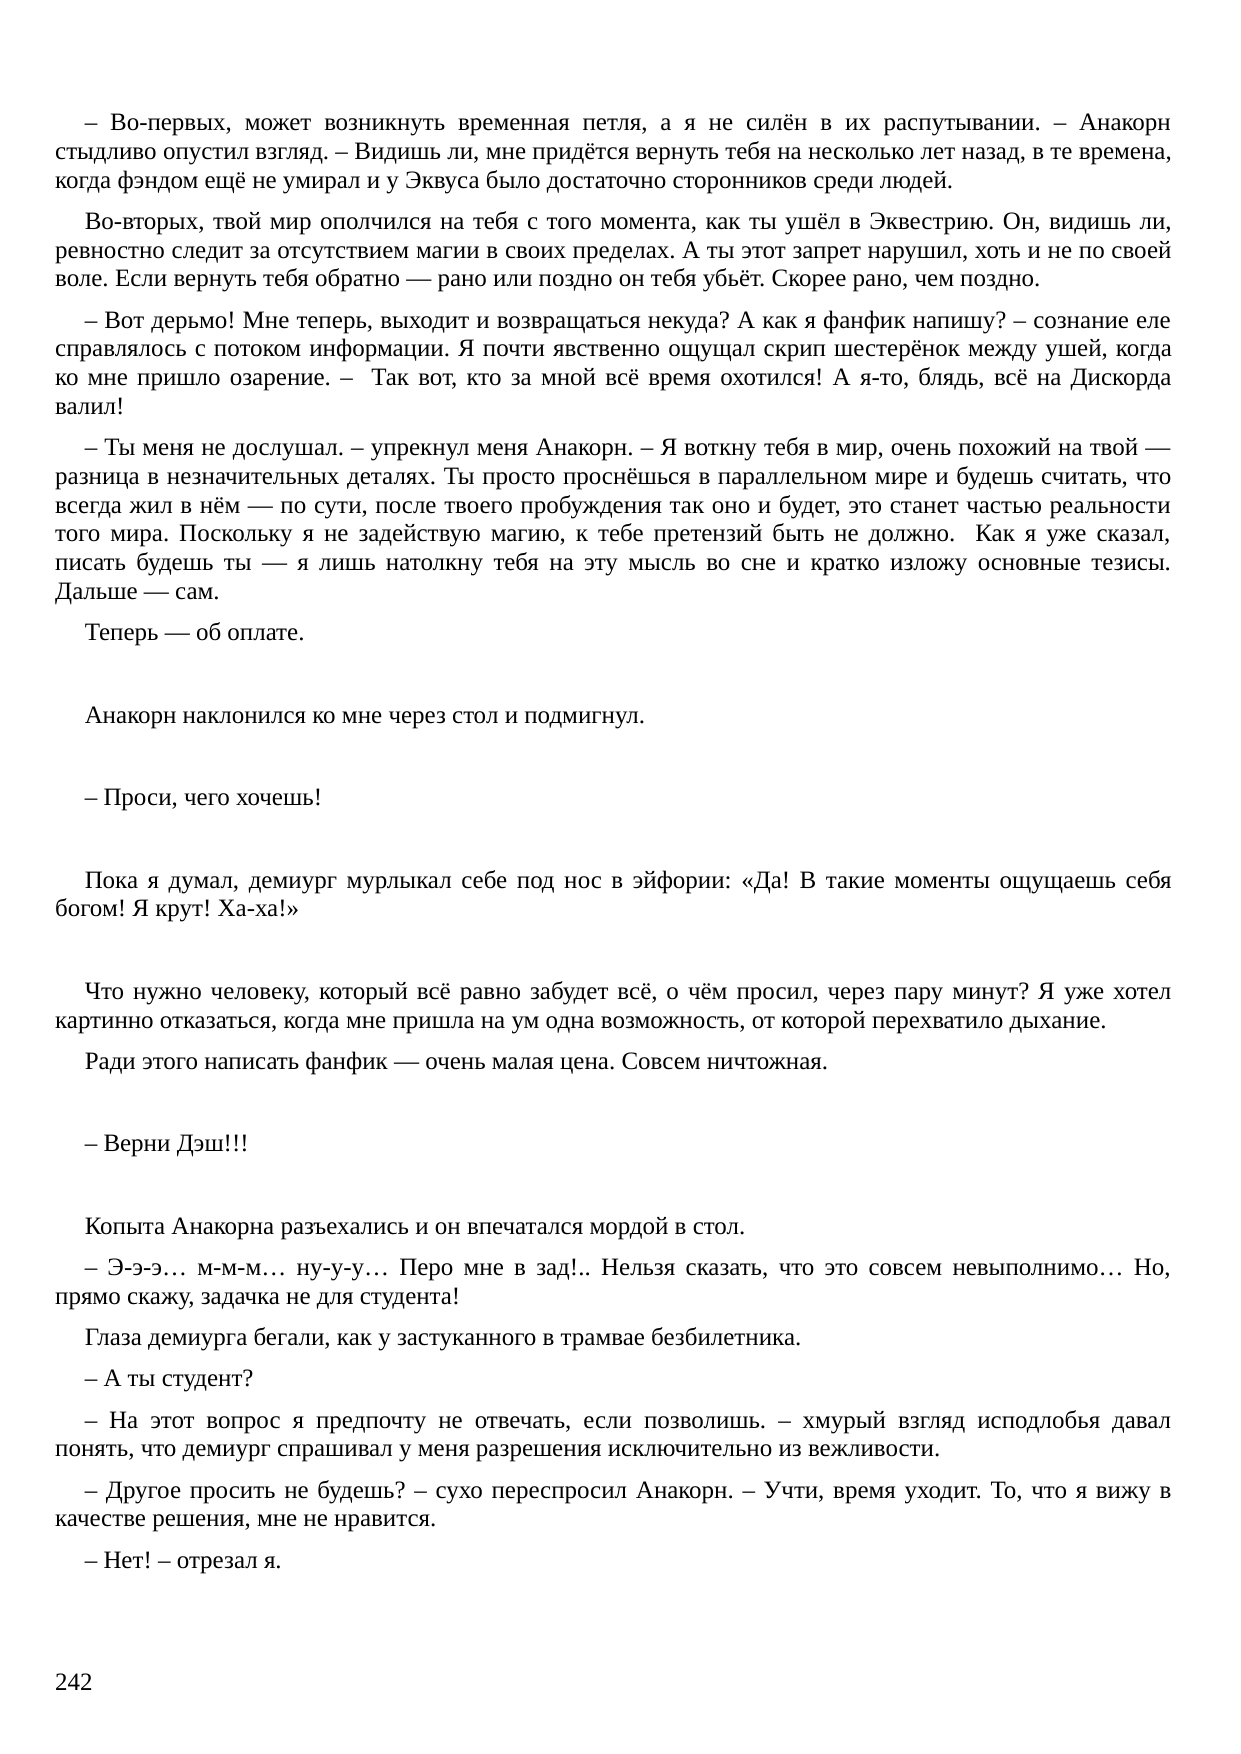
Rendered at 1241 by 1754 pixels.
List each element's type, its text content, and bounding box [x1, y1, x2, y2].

text – На этот вопрос я предпочту не отвечать, если позволишь. – хмурый взгляд исподлобья давал понять, что демиург спрашивал у меня разрешения исключительно из вежливости. [55, 1405, 1173, 1462]
text – Нет! – отрезал я. [55, 1545, 1173, 1573]
text – Другое просить не будешь? – сухо переспросил Анакорн. – Учти, время уходит. То, что я вижу в качестве решения, мне не нравится. [55, 1475, 1173, 1532]
text Что нужно человеку, который всё равно забудет всё, о чём просил, через пару минут? Я уже хотел картинно отказаться, когда мне пришла на ум одна возможность, от которой перехватило дыхание. [55, 976, 1173, 1033]
text Глаза демиурга бегали, как у застуканного в трамвае безбилетника. [55, 1322, 1173, 1351]
text Во-вторых, твой мир ополчился на тебя с того момента, как ты ушёл в Эквестрию. Он, видишь ли, ревностно следит за отсутствием магии в своих пределах. А ты этот запрет нарушил, хоть и не по своей воле. Если вернуть тебя обратно — рано или поздно он тебя убьёт. Скорее рано, чем поздно. [55, 206, 1173, 292]
text Теперь — об оплате. [55, 617, 1173, 646]
text – А ты студент? [55, 1363, 1173, 1392]
text – Ты меня не дослушал. – упрекнул меня Анакорн. – Я воткну тебя в мир, очень похожий на твой — разница в незначительных деталях. Ты просто проснёшься в параллельном мире и будешь считать, что всегда жил в нём — по сути, после твоего пробуждения так оно и будет, это станет частью реальности того мира. Поскольку я не задействую магию, к тебе претензий быть не должно. Как я уже сказал, писать будешь ты — я лишь натолкну тебя на эту мысль во сне и кратко изложу основные тезисы. Дальше — сам. [55, 432, 1173, 605]
text – Во-первых, может возникнуть временная петля, а я не силён в их распутывании. – Анакорн стыдливо опустил взгляд. – Видишь ли, мне придётся вернуть тебя на несколько лет назад, в те времена, когда фэндом ещё не умирал и у Эквуса было достаточно сторонников среди людей. [55, 107, 1173, 193]
text Пока я думал, демиург мурлыкал себе под нос в эйфории: «Да! В такие моменты ощущаешь себя богом! Я крут! Ха-ха!» [55, 865, 1173, 922]
text – Проси, чего хочешь! [55, 782, 1173, 811]
text – Верни Дэш!!! [55, 1128, 1173, 1157]
text – Вот дерьмо! Мне теперь, выходит и возвращаться некуда? А как я фанфик напишу? – сознание еле справлялось с потоком информации. Я почти явственно ощущал скрип шестерёнок между ушей, когда ко мне пришло озарение. – Так вот, кто за мной всё время охотился! А я-то, блядь, всё на Дискорда валил! [55, 305, 1173, 420]
text – Э-э-э… м-м-м… ну-у-у… Перо мне в зад!.. Нельзя сказать, что это совсем невыполнимо… Но, прямо скажу, задачка не для студента! [55, 1252, 1173, 1310]
text Анакорн наклонился ко мне через стол и подмигнул. [55, 700, 1173, 728]
text Ради этого написать фанфик — очень малая цена. Совсем ничтожная. [55, 1046, 1173, 1075]
text Копыта Анакорна разъехались и он впечатался мордой в стол. [55, 1211, 1173, 1240]
